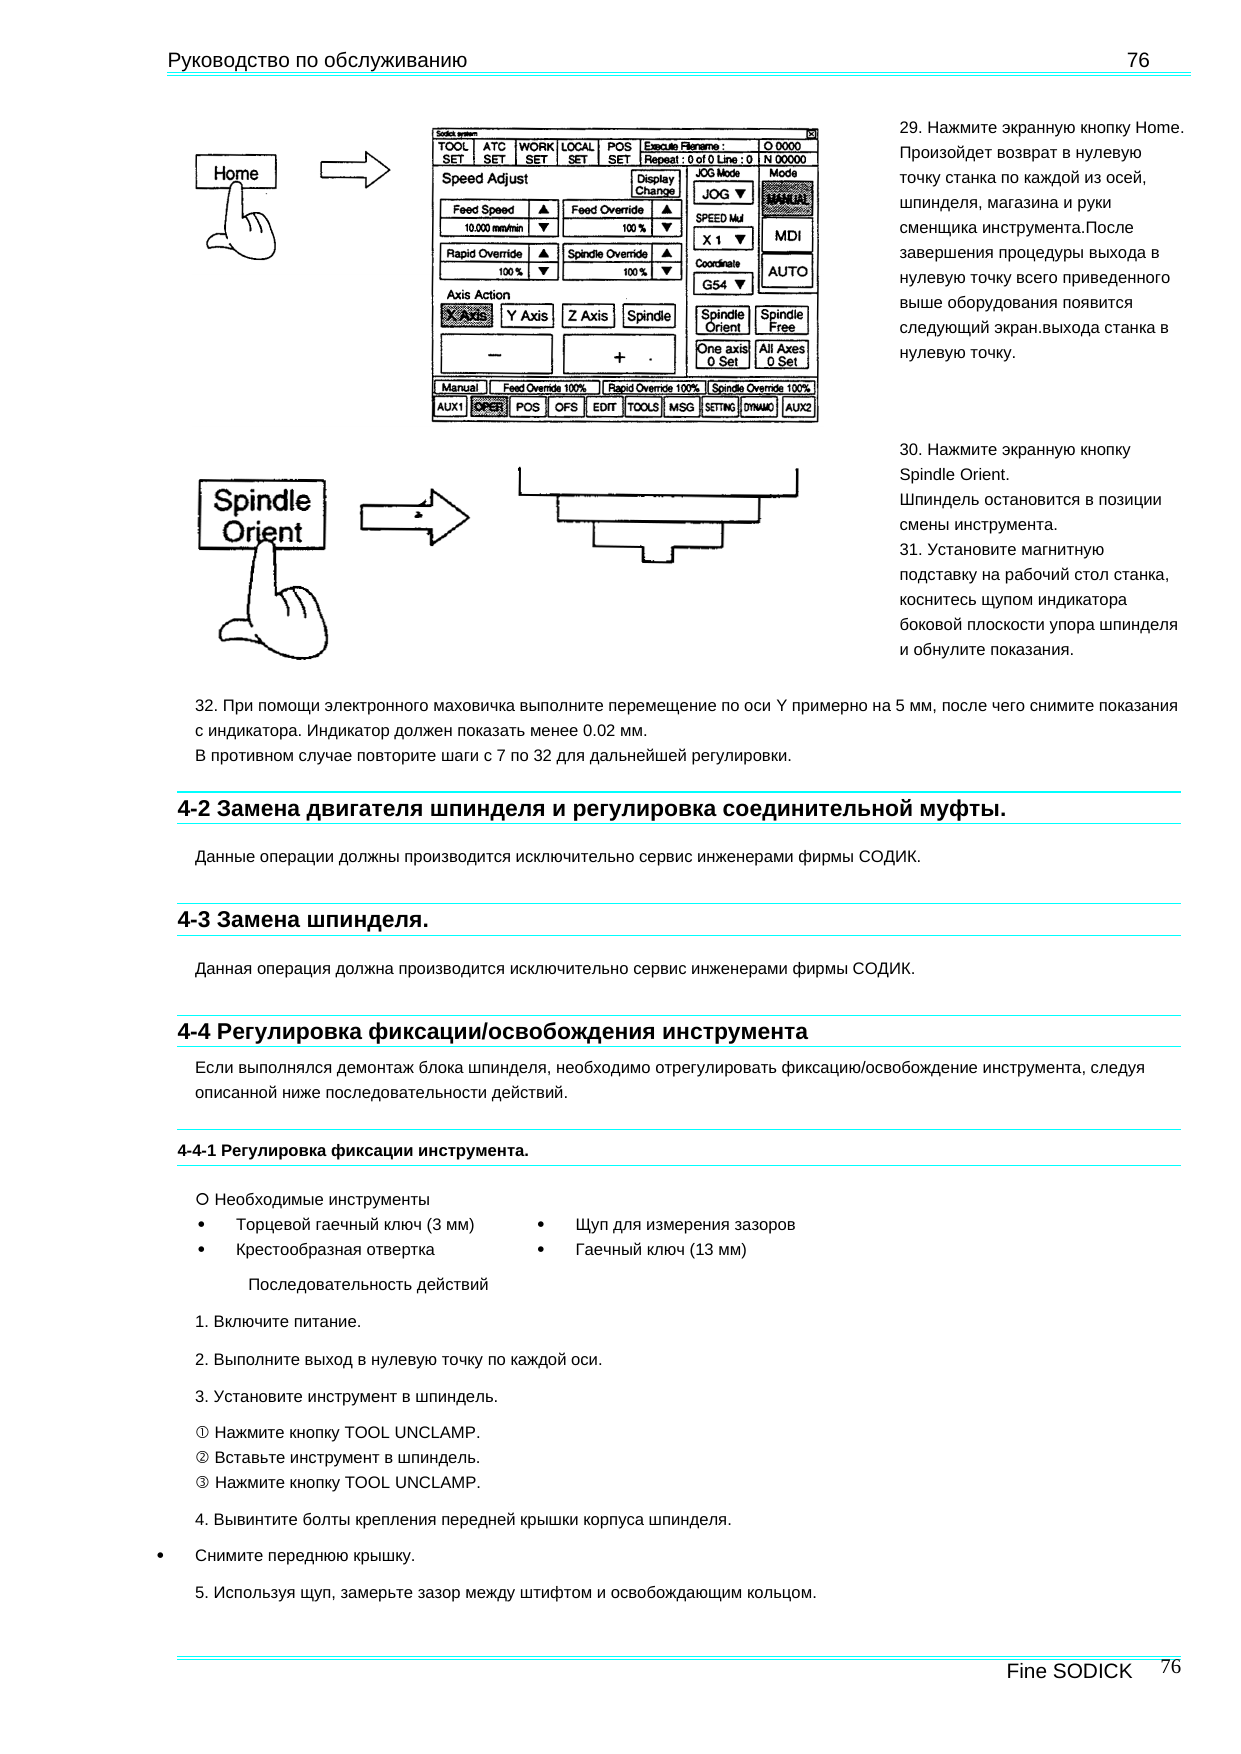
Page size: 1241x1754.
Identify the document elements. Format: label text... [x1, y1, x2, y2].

picture [192, 457, 806, 670]
text 4. Вывинтите болты крепления передней крышки корпуса шпинделя. [195, 1506, 1181, 1531]
text Если выполнялся демонтаж блока шпинделя, необходимо отрегулировать фиксацию/освобождение инструмента, следуя описанной ниже последовательности действий. [195, 1054, 1181, 1104]
table_cell 30. Нажмите экранную кнопку Spindle Orient. Шпиндель остановится в позиции смены инструмента. 31. Установите магнитную подставку на рабочий стол станка, коснитесь щупом индикатора боковой плоскости упора шпинделя и обнулите показания. [870, 435, 1198, 679]
text 4-4-1 Регулировка фиксации инструмента. [177, 1130, 1181, 1165]
picture [192, 122, 824, 427]
table_cell [166, 1235, 207, 1260]
text 1. Включите питание. [195, 1308, 1181, 1333]
text Последовательность действий [218, 1272, 1181, 1295]
table_cell [164, 435, 870, 679]
table_header Торцевой гаечный ключ (3 мм) [207, 1210, 546, 1235]
text 32. При помощи электронного маховичка выполните перемещение по оси Y примерно на 5 мм, после чего снимите показания с индикатора. Индикатор должен показать менее 0.02 мм. [195, 691, 1181, 741]
table_cell Крестообразная отвертка [207, 1235, 546, 1260]
text Данные операции должны производится исключительно сервис инженерами фирмы СОДИК. [195, 843, 1181, 868]
text 5. Используя щуп, замерьте зазор между штифтом и освобождающим кольцом. [195, 1579, 1181, 1604]
text 4-3 Замена шпинделя. [177, 904, 1181, 935]
text 4-2 Замена двигателя шпинделя и регулировка соединительной муфты. [177, 793, 1181, 823]
list Снимите переднюю крышку. [157, 1541, 1181, 1566]
text В противном случае повторите шаги с 7 по 32 для дальнейшей регулировки. [195, 741, 1181, 766]
table_cell Гаечный ключ (13 мм) [546, 1235, 1196, 1260]
text 2. Выполните выход в нулевую точку по каждой оси. [195, 1345, 1181, 1370]
text  Необходимые инструменты [195, 1185, 1181, 1210]
text  Нажмите кнопку TOOL UNCLAMP. [195, 1468, 1181, 1493]
text Данная операция должна производится исключительно сервис инженерами фирмы СОДИК. [195, 954, 1181, 979]
table_header [166, 1210, 207, 1235]
table_header Щуп для измерения зазоров [546, 1210, 1196, 1235]
text 3. Установите инструмент в шпиндель. [195, 1383, 1181, 1408]
table_cell [164, 99, 870, 435]
text  Нажмите кнопку TOOL UNCLAMP. [195, 1418, 1181, 1443]
table_cell 29. Нажмите экранную кнопку Home. Произойдет возврат в нулевую точку станка по каждой из осей, шпинделя, магазина и руки сменщика инструмента.После завершения процедуры выхода в нулевую точку всего приведенного выше оборудования появится следующий экран.выхода станка в нулевую точку. [870, 99, 1198, 435]
text 4-4 Регулировка фиксации/освобождения инструмента [177, 1016, 1181, 1046]
text  Вставьте инструмент в шпиндель. [195, 1443, 1181, 1468]
